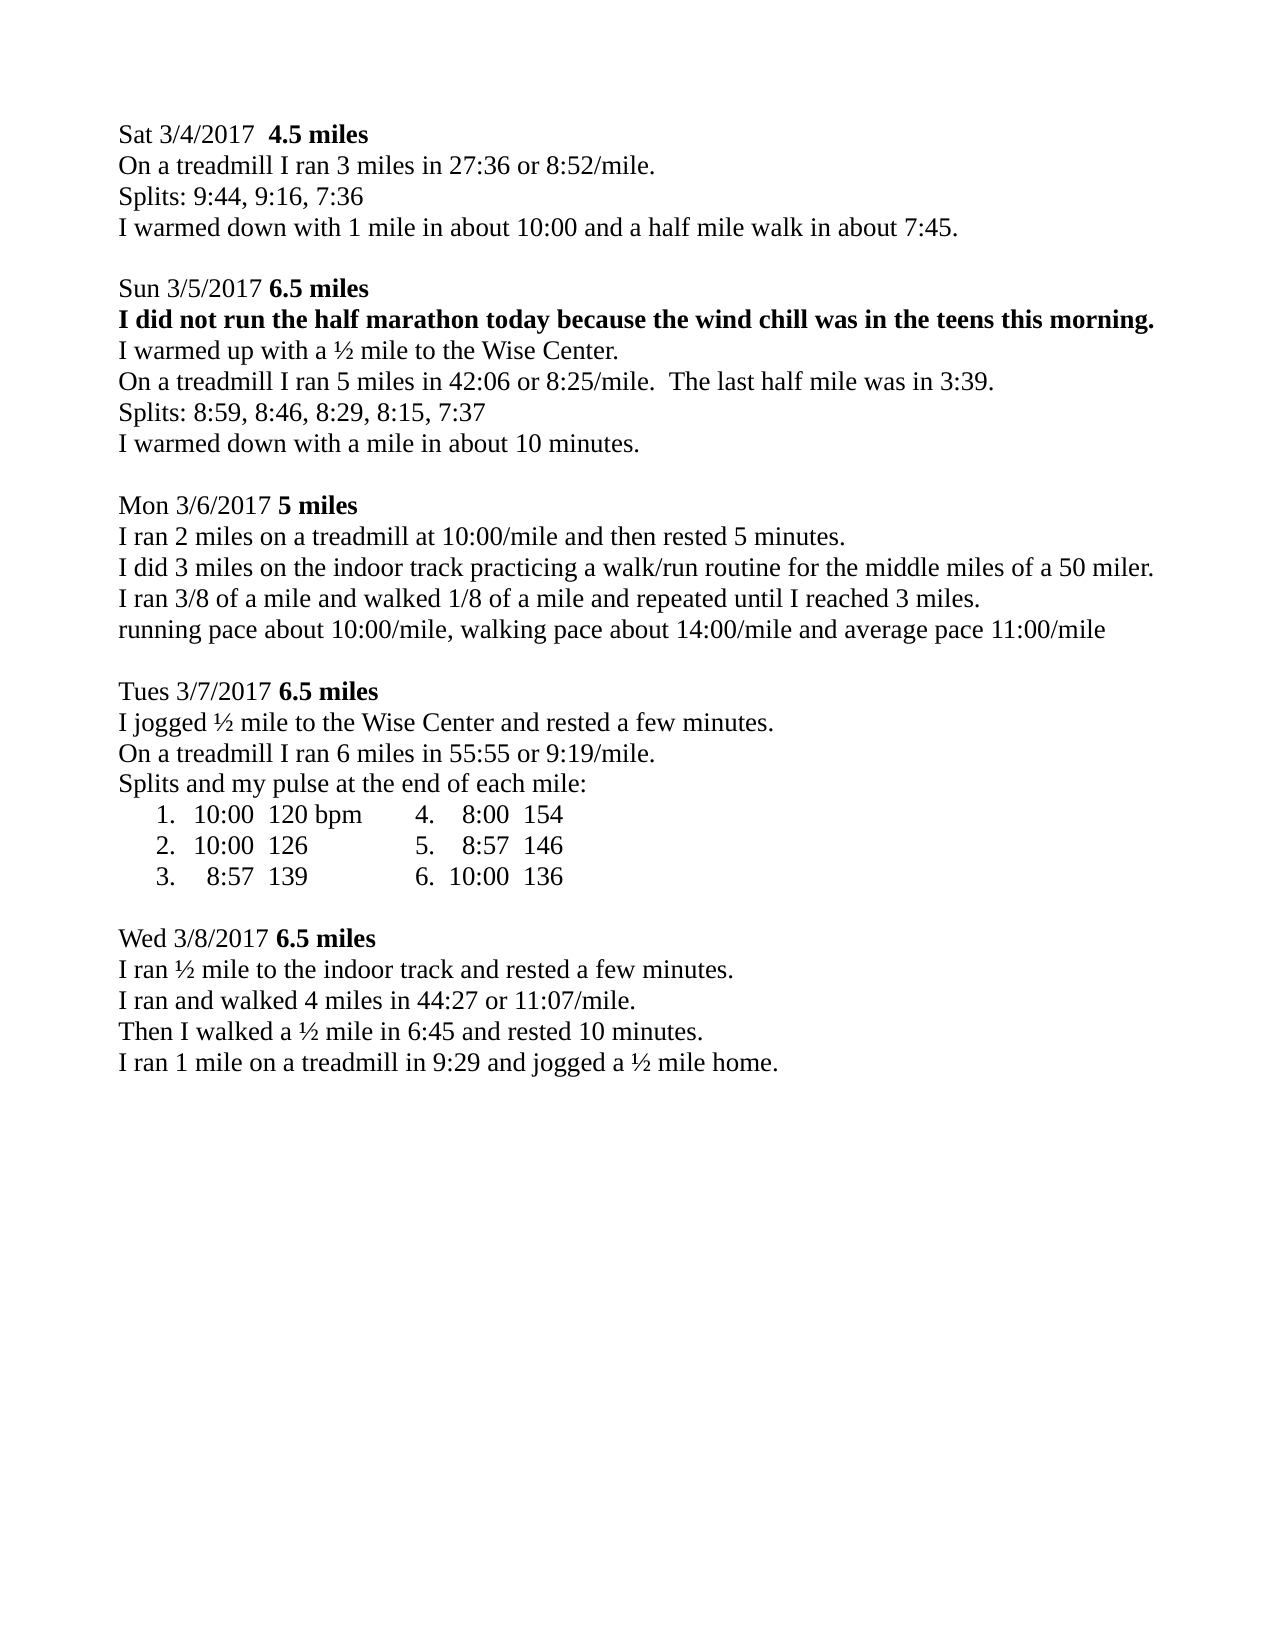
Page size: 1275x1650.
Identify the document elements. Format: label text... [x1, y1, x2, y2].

list Wed 3/8/2017 6.5 miles [118, 922, 1157, 953]
text I warmed down with a mile in about 10 minutes. [118, 427, 1157, 458]
list 10:00 120 bpm 4. 8:00 154 [156, 799, 1157, 830]
text On a treadmill I ran 6 miles in 55:55 or 9:19/mile. [118, 737, 1157, 768]
text Sat 3/4/2017 4.5 miles [118, 118, 1157, 149]
text Splits: 9:44, 9:16, 7:36 [118, 180, 1157, 211]
text Mon 3/6/2017 5 miles [118, 489, 1157, 520]
list 10:00 126 5. 8:57 146 [156, 830, 1157, 861]
list I ran ½ mile to the indoor track and rested a few minutes. [118, 953, 1157, 984]
text On a treadmill I ran 5 miles in 42:06 or 8:25/mile. The last half mile was in 3:39. [118, 366, 1157, 397]
list 8:57 139 6. 10:00 136 [156, 861, 1157, 892]
text running pace about 10:00/mile, walking pace about 14:00/mile and average pace 11:00/mile [118, 613, 1157, 644]
text On a treadmill I ran 3 miles in 27:36 or 8:52/mile. [118, 149, 1157, 180]
text Tues 3/7/2017 6.5 miles [118, 675, 1157, 706]
text I jogged ½ mile to the Wise Center and rested a few minutes. [118, 706, 1157, 737]
list I ran 1 mile on a treadmill in 9:29 and jogged a ½ mile home. [118, 1046, 1157, 1077]
text I ran 2 miles on a treadmill at 10:00/mile and then rested 5 minutes. [118, 520, 1157, 551]
text Splits and my pulse at the end of each mile: [118, 768, 1157, 799]
text Sun 3/5/2017 6.5 miles [118, 273, 1157, 304]
text I warmed up with a ½ mile to the Wise Center. [118, 335, 1157, 366]
text Splits: 8:59, 8:46, 8:29, 8:15, 7:37 [118, 397, 1157, 427]
text I did 3 miles on the indoor track practicing a walk/run routine for the middle miles of a 50 miler. I ran 3/8 of a mile and walked 1/8 of a mile and repeated until I reached 3 miles. [118, 551, 1157, 613]
text I warmed down with 1 mile in about 10:00 and a half mile walk in about 7:45. [118, 211, 1157, 242]
list I ran and walked 4 miles in 44:27 or 11:07/mile. [118, 984, 1157, 1015]
list Then I walked a ½ mile in 6:45 and rested 10 minutes. [118, 1015, 1157, 1046]
text I did not run the half marathon today because the wind chill was in the teens this morning. [118, 304, 1157, 335]
